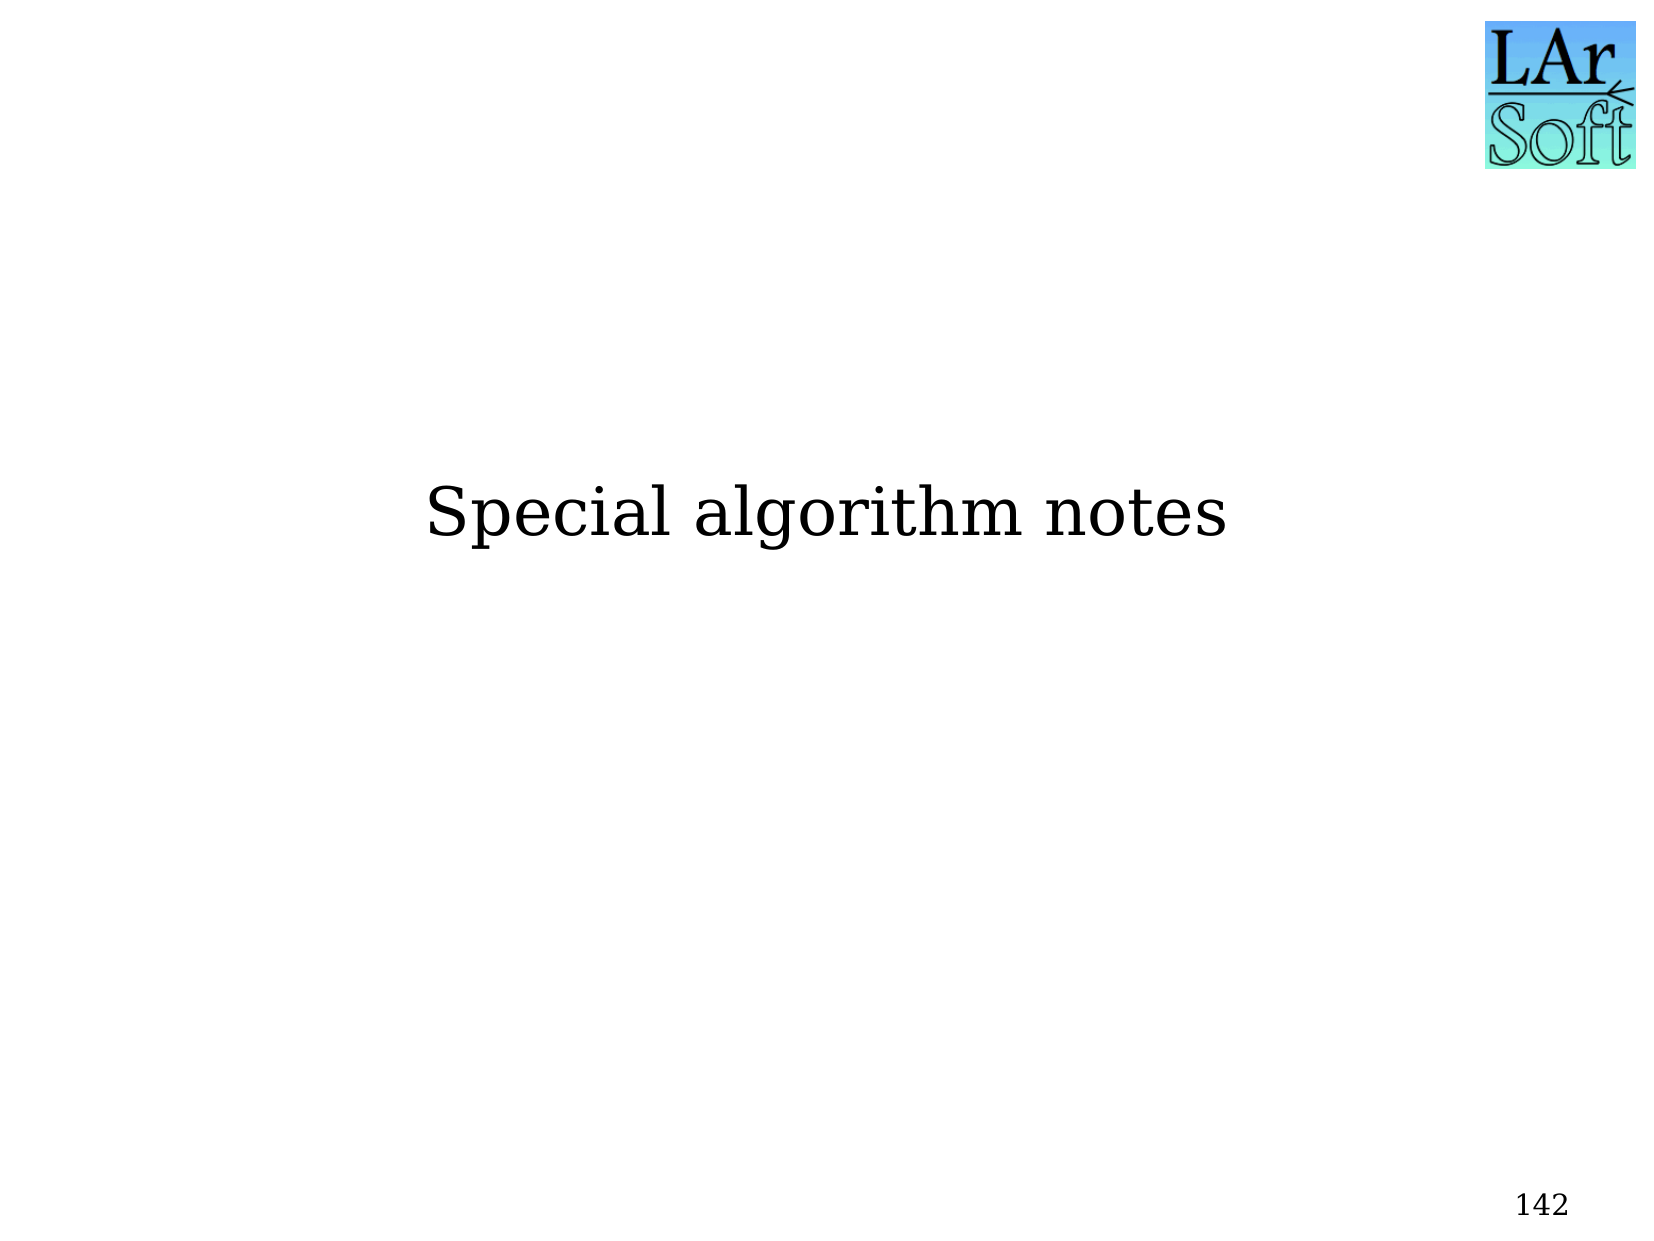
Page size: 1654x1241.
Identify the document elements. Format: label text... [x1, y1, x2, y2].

picture [1485, 21, 1636, 169]
subtitle Special algorithm notes [121, 344, 1533, 1126]
